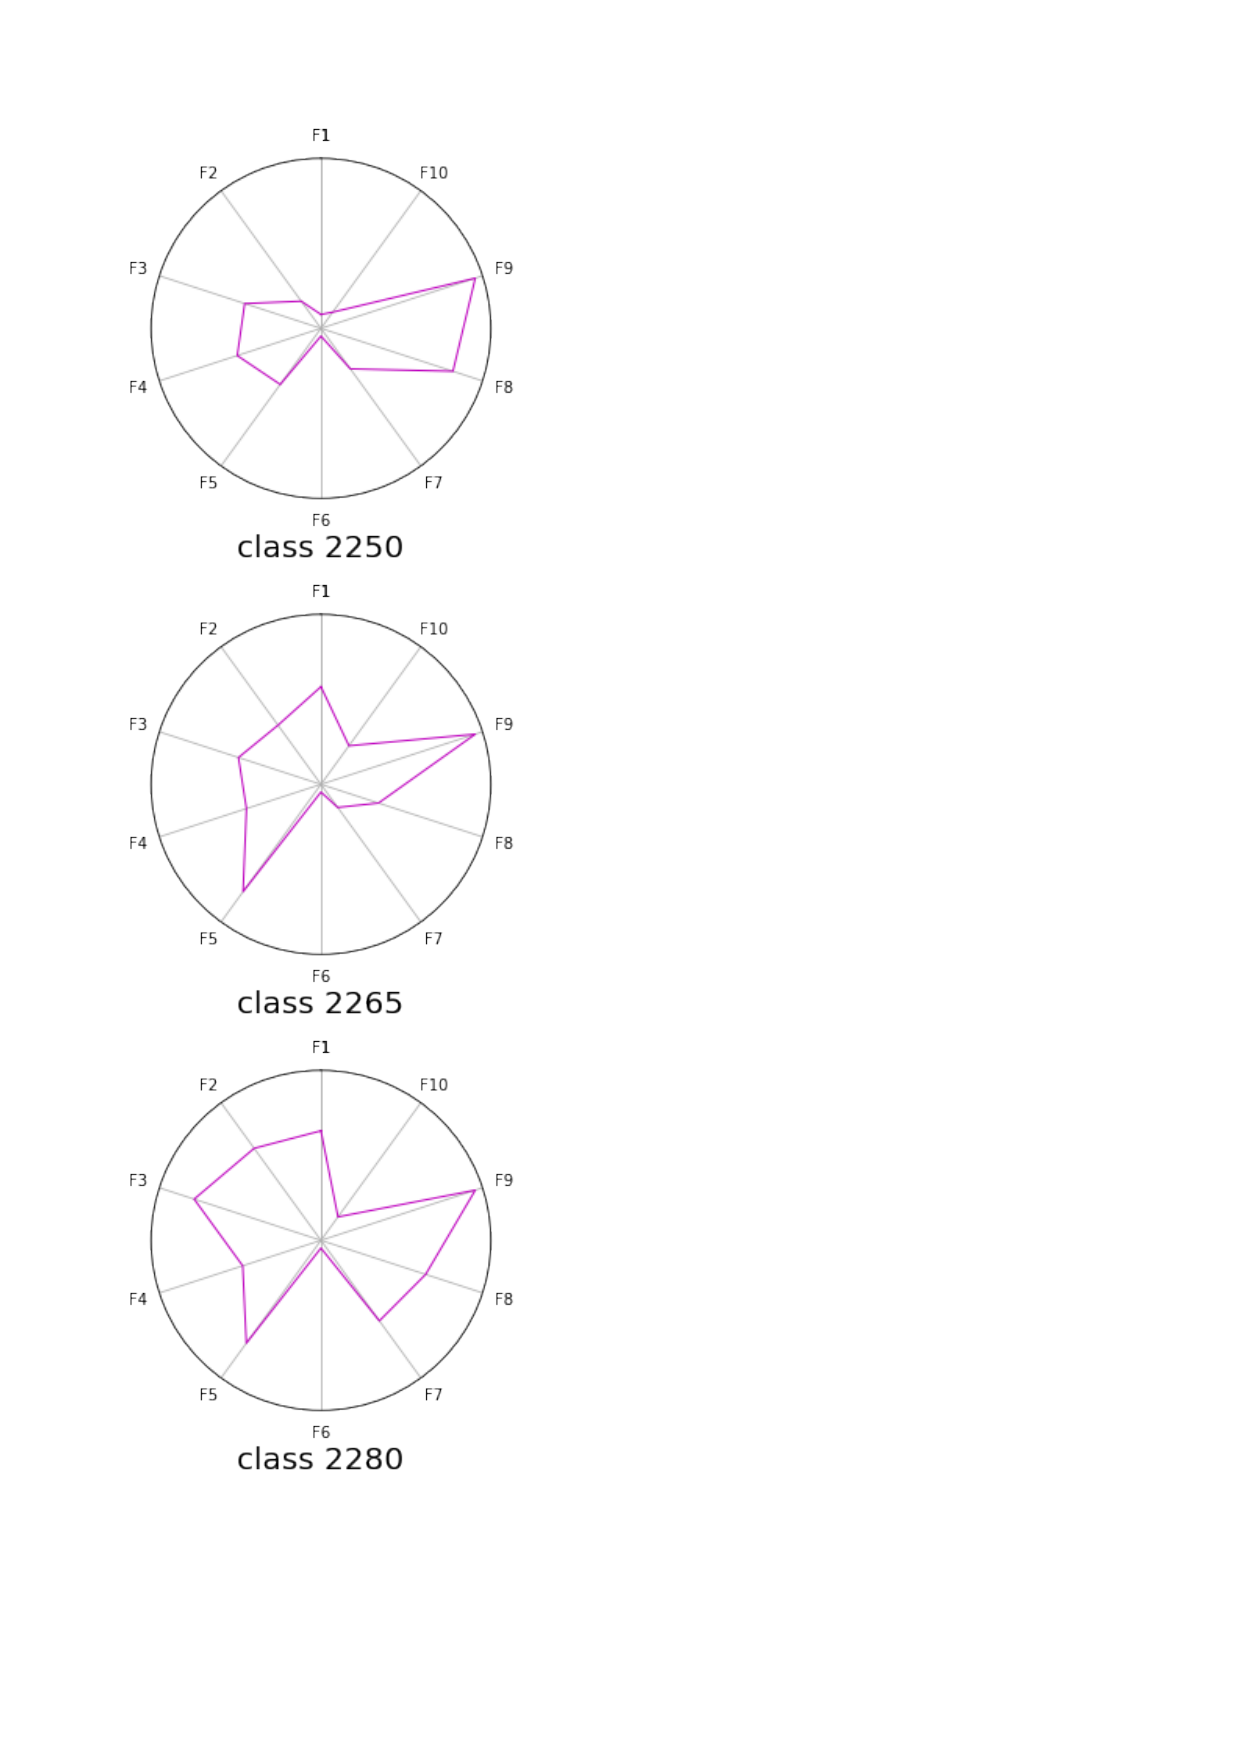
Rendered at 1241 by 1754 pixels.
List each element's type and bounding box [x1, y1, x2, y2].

picture [118, 118, 523, 1487]
